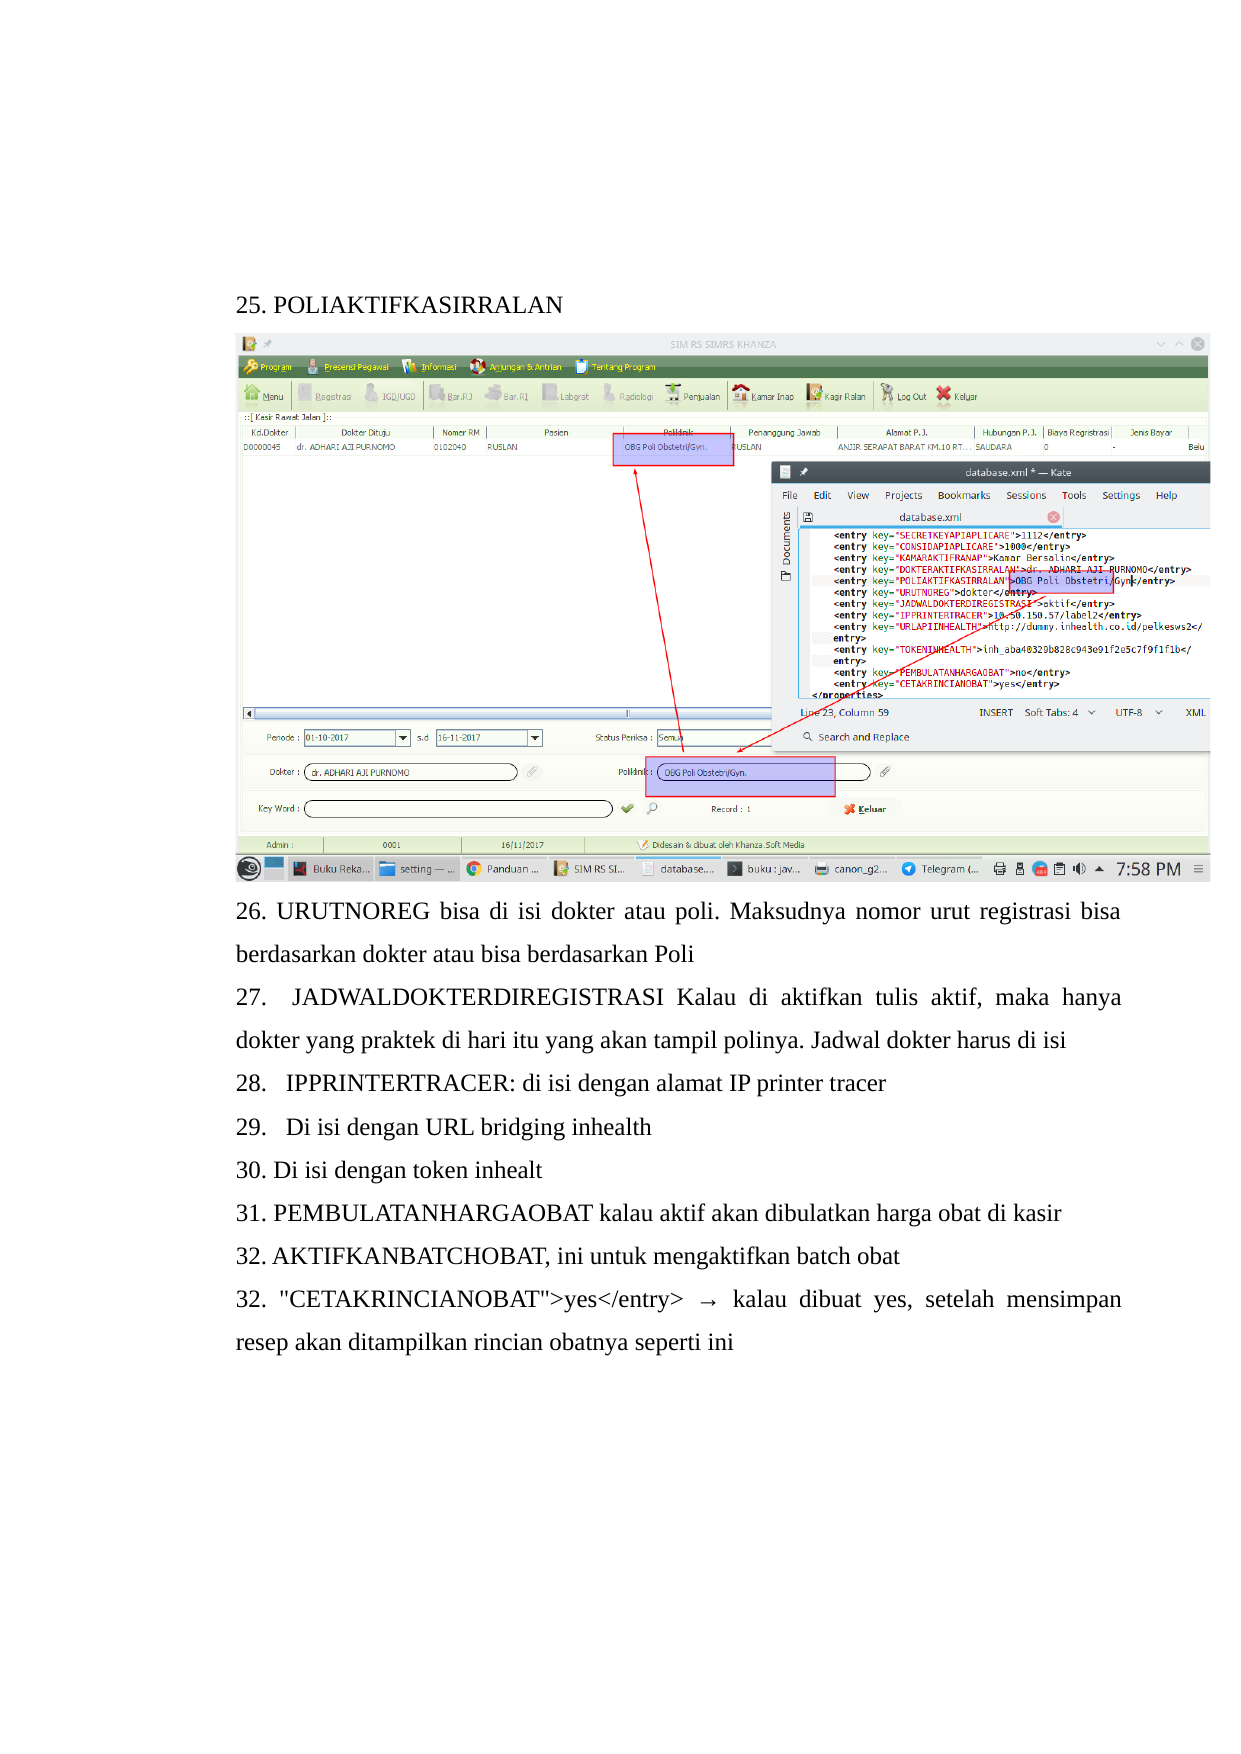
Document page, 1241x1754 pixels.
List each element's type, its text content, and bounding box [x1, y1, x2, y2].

text 30. Di isi dengan token inhealt [236, 1155, 1122, 1183]
text 25. POLIAKTIFKASIRRALAN [236, 291, 1122, 319]
text 31. PEMBULATANHARGAOBAT kalau aktif akan dibulatkan harga obat di kasir [236, 1198, 1122, 1227]
text 27. JADWALDOKTERDIREGISTRASI Kalau di aktifkan tulis aktif, maka hanya dokter yang praktek di hari itu yang akan tampil polinya. Jadwal dokter harus di isi [236, 982, 1122, 1054]
text 32. "CETAKRINCIANOBAT">yes</entry> → kalau dibuat yes, setelah mensimpan resep akan ditampilkan rincian obatnya seperti ini [236, 1284, 1122, 1356]
text 28. IPPRINTERTRACER: di isi dengan alamat IP printer tracer [236, 1068, 1122, 1097]
text 32. AKTIFKANBATCHOBAT, ini untuk mengaktifkan batch obat [236, 1241, 1122, 1270]
text 26. URUTNOREG bisa di isi dokter atau poli. Maksudnya nomor urut registrasi bisa berdasarkan dokter atau bisa berdasarkan Poli [236, 896, 1122, 968]
text 29. Di isi dengan URL bridging inhealth [236, 1112, 1122, 1140]
picture [235, 333, 1211, 882]
